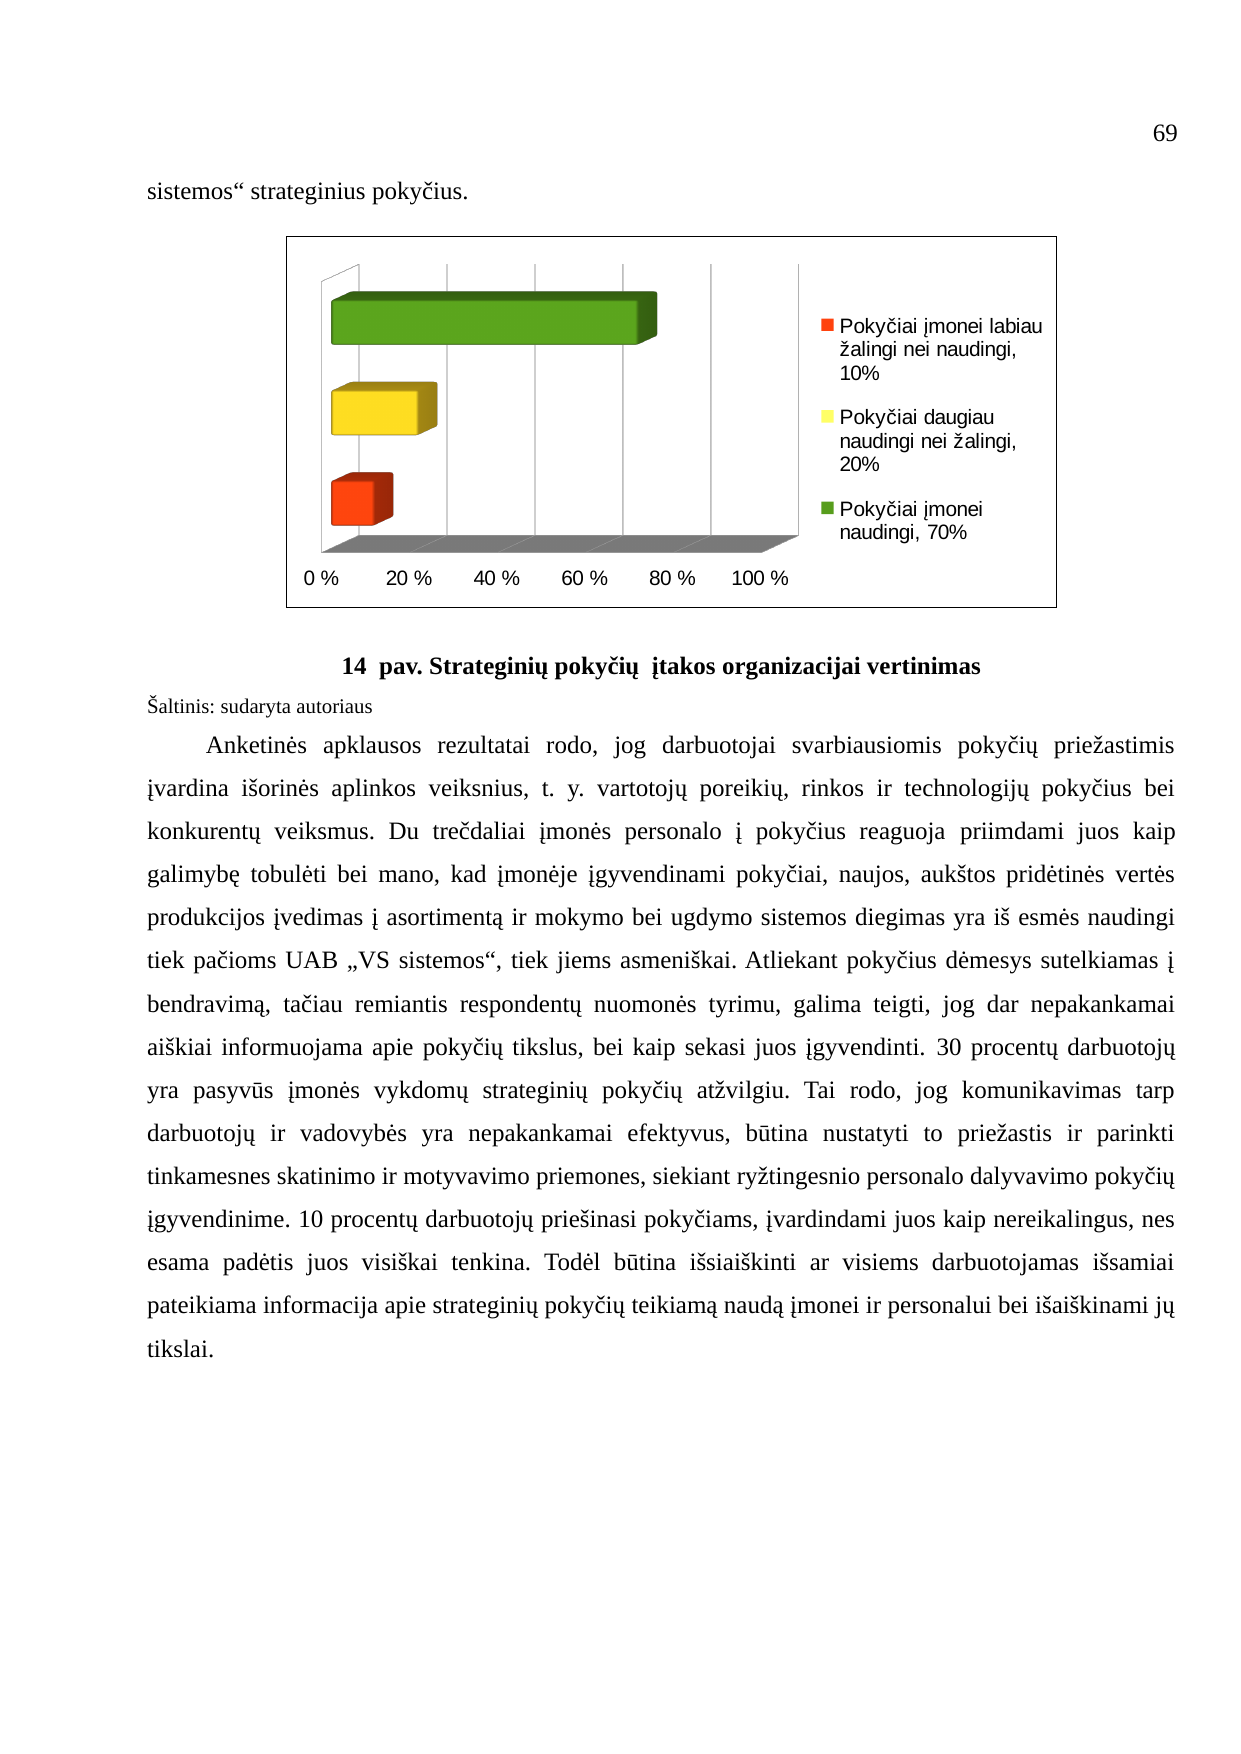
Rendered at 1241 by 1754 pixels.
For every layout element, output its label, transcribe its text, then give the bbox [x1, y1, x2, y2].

text 14 pav. Strateginių pokyčių įtakos organizacijai vertinimas [147, 651, 1176, 679]
text Anketinės apklausos rezultatai rodo, jog darbuotojai svarbiausiomis pokyčių priežastimis įvardina išorinės aplinkos veiksnius, t. y. vartotojų poreikių, rinkos ir technologijų pokyčius bei konkurentų veiksmus. Du trečdaliai įmonės personalo į pokyčius reaguoja priimdami juos kaip galimybę tobulėti bei mano, kad įmonėje įgyvendinami pokyčiai, naujos, aukštos pridėtinės vertės produkcijos įvedimas į asortimentą ir mokymo bei ugdymo sistemos diegimas yra iš esmės naudingi tiek pačioms UAB „VS sistemos“, tiek jiems asmeniškai. Atliekant pokyčius dėmesys sutelkiamas į bendravimą, tačiau remiantis respondentų nuomonės tyrimu, galima teigti, jog dar nepakankamai aiškiai informuojama apie pokyčių tikslus, bei kaip sekasi juos įgyvendinti. 30 procentų darbuotojų yra pasyvūs įmonės vykdomų strateginių pokyčių atžvilgiu. Tai rodo, jog komunikavimas tarp darbuotojų ir vadovybės yra nepakankamai efektyvus, būtina nustatyti to priežastis ir parinkti tinkamesnes skatinimo ir motyvavimo priemones, siekiant ryžtingesnio personalo dalyvavimo pokyčių įgyvendinime. 10 procentų darbuotojų priešinasi pokyčiams, įvardindami juos kaip nereikalingus, nes esama padėtis juos visiškai tenkina. Todėl būtina išsiaiškinti ar visiems darbuotojamas išsamiai pateikiama informacija apie strateginių pokyčių teikiamą naudą įmonei ir personalui bei išaiškinami jų tikslai. [147, 730, 1176, 1362]
text Šaltinis: sudaryta autoriaus [147, 694, 1176, 718]
text sistemos“ strateginius pokyčius. [147, 176, 1176, 205]
